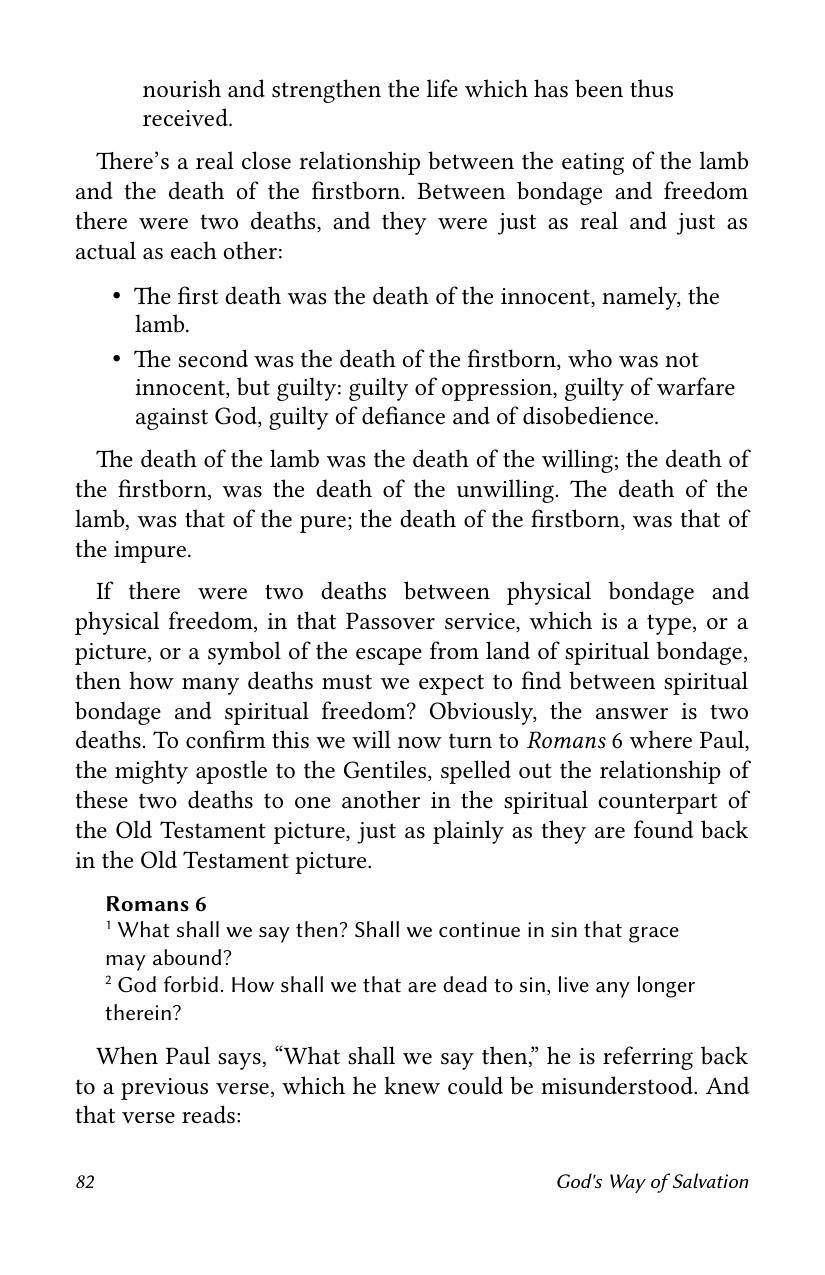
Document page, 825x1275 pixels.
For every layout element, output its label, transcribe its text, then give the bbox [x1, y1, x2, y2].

text If there were two deaths between physical bondage and physical freedom, in that Passover service, which is a type, or a picture, or a symbol of the escape from land of spiritual bondage, then how many deaths must we expect to find between spiritual bondage and spiritual freedom? Obviously, the answer is two deaths. To confirm this we will now turn to Romans 6 where Paul, the mighty apostle to the Gentiles, spelled out the relationship of these two deaths to one another in the spiritual counterpart of the Old Testament picture, just as plainly as they are found back in the Old Testament picture. [75, 577, 750, 875]
text When Paul says, “What shall we say then,” he is referring back to a previous verse, which he knew could be misunderstood. And that verse reads: [75, 1042, 750, 1130]
text Romans 6 [105, 891, 750, 917]
text 1 What shall we say then? Shall we continue in sin that grace may abound? [105, 917, 720, 971]
text The death of the lamb was the death of the willing; the death of the firstborn, was the death of the unwilling. The death of the lamb, was that of the pure; the death of the firstborn, was that of the impure. [75, 445, 750, 564]
text There’s a real close relationship between the eating of the lamb and the death of the firstborn. Between bondage and freedom there were two deaths, and they were just as real and just as actual as each other: [75, 147, 750, 265]
list The first death was the death of the innocent, namely, the lamb. [112, 282, 750, 339]
list nourish and strengthen the life which has been thus received. [135, 75, 750, 132]
list The second was the death of the firstborn, who was not innocent, but guilty: guilty of oppression, guilty of warfare against God, guilty of defiance and of disobedience. [112, 345, 750, 430]
text 2 God forbid. How shall we that are dead to sin, live any longer therein? [105, 972, 720, 1026]
